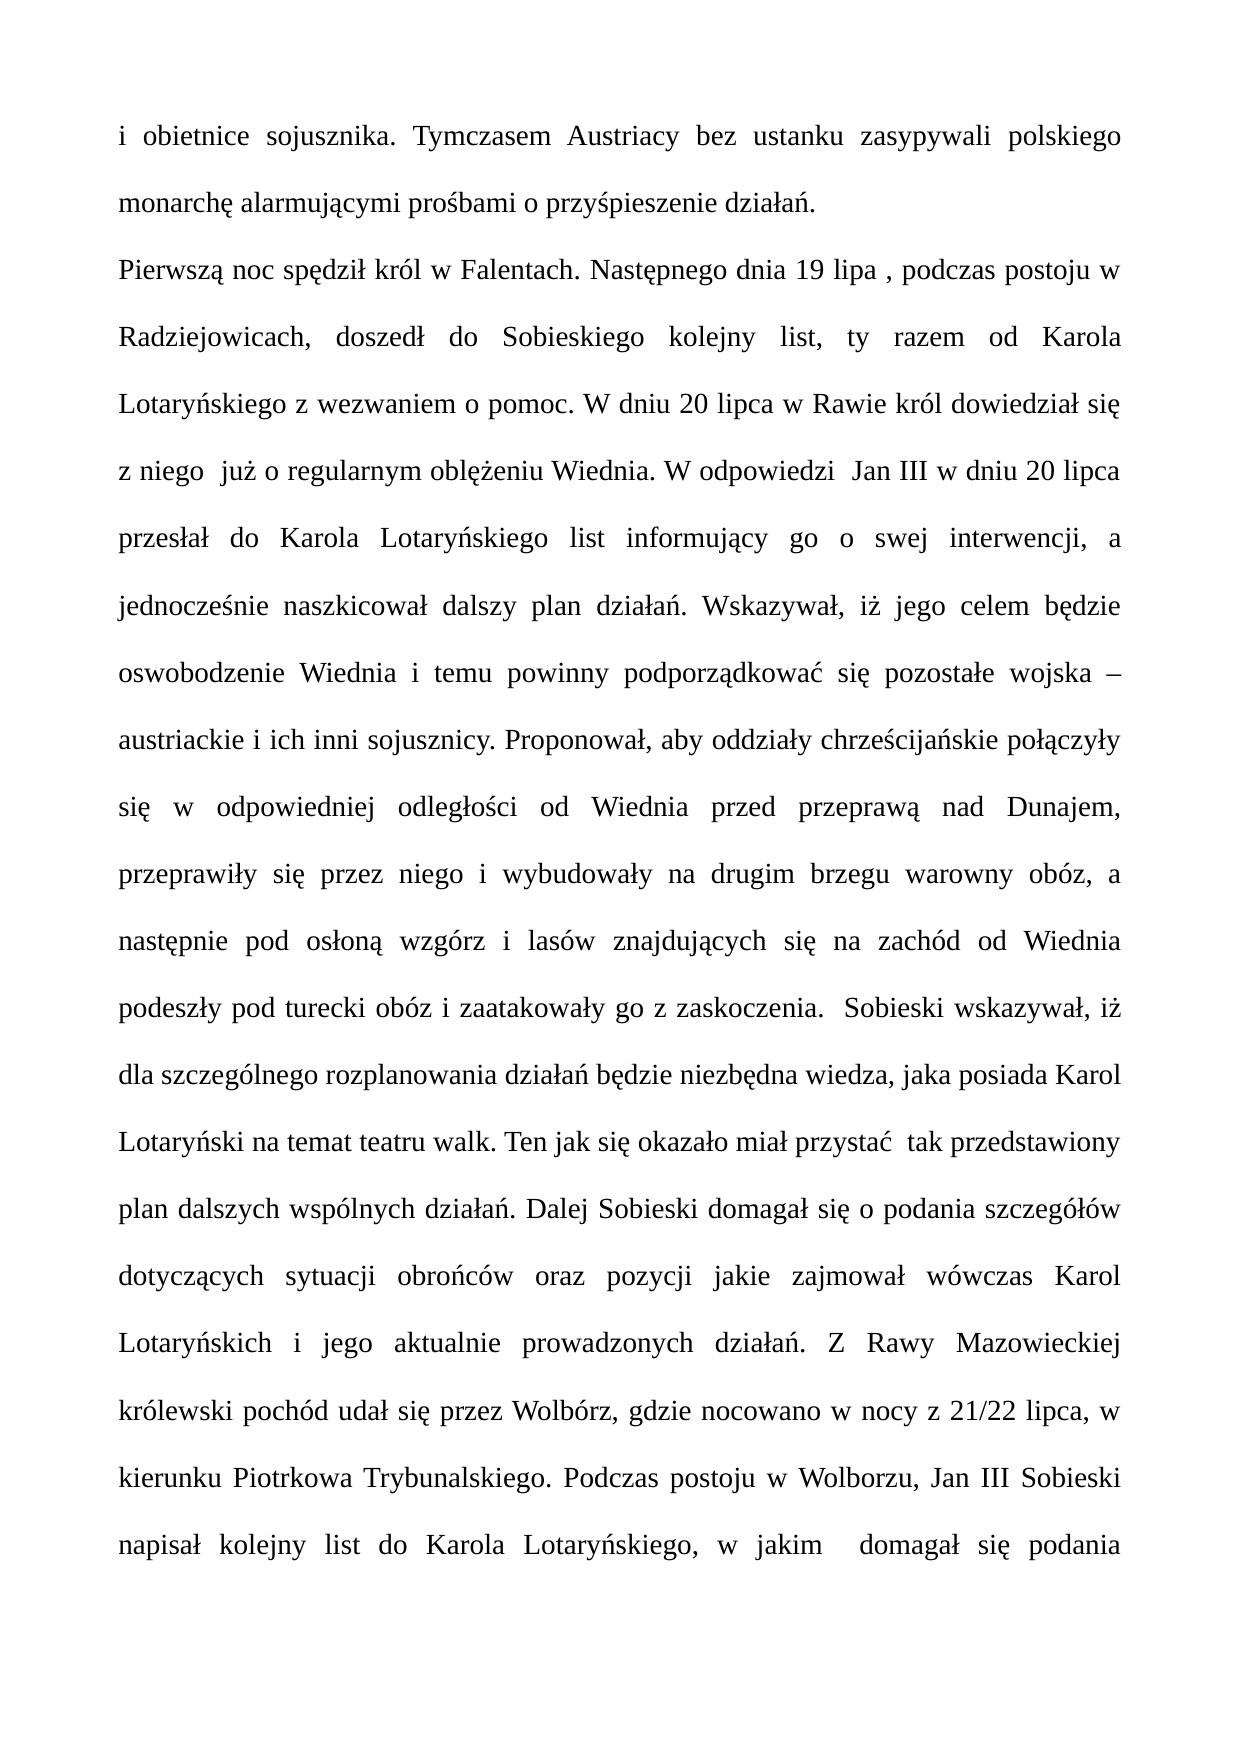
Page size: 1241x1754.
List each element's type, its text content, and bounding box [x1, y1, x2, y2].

text Pierwszą noc spędził król w Falentach. Następnego dnia 19 lipa , podczas postoju w Radziejowicach, doszedł do Sobieskiego kolejny list, ty razem od Karola Lotaryńskiego z wezwaniem o pomoc. W dniu 20 lipca w Rawie król dowiedział się z niego już o regularnym oblężeniu Wiednia. W odpowiedzi Jan III w dniu 20 lipca przesłał do Karola Lotaryńskiego list informujący go o swej interwencji, a jednocześnie naszkicował dalszy plan działań. Wskazywał, iż jego celem będzie oswobodzenie Wiednia i temu powinny podporządkować się pozostałe wojska – austriackie i ich inni sojusznicy. Proponował, aby oddziały chrześcijańskie połączyły się w odpowiedniej odległości od Wiednia przed przeprawą nad Dunajem, przeprawiły się przez niego i wybudowały na drugim brzegu warowny obóz, a następnie pod osłoną wzgórz i lasów znajdujących się na zachód od Wiednia podeszły pod turecki obóz i zaatakowały go z zaskoczenia. Sobieski wskazywał, iż dla szczególnego rozplanowania działań będzie niezbędna wiedza, jaka posiada Karol Lotaryński na temat teatru walk. Ten jak się okazało miał przystać tak przedstawiony plan dalszych wspólnych działań. Dalej Sobieski domagał się o podania szczegółów dotyczących sytuacji obrońców oraz pozycji jakie zajmował wówczas Karol Lotaryńskich i jego aktualnie prowadzonych działań. Z Rawy Mazowieckiej królewski pochód udał się przez Wolbórz, gdzie nocowano w nocy z 21/22 lipca, w kierunku Piotrkowa Trybunalskiego. Podczas postoju w Wolborzu, Jan III Sobieski napisał kolejny list do Karola Lotaryńskiego, w jakim domagał się podania [118, 252, 1122, 1560]
text i obietnice sojusznika. Tymczasem Austriacy bez ustanku zasypywali polskiego monarchę alarmującymi prośbami o przyśpieszenie działań. [118, 118, 1122, 219]
